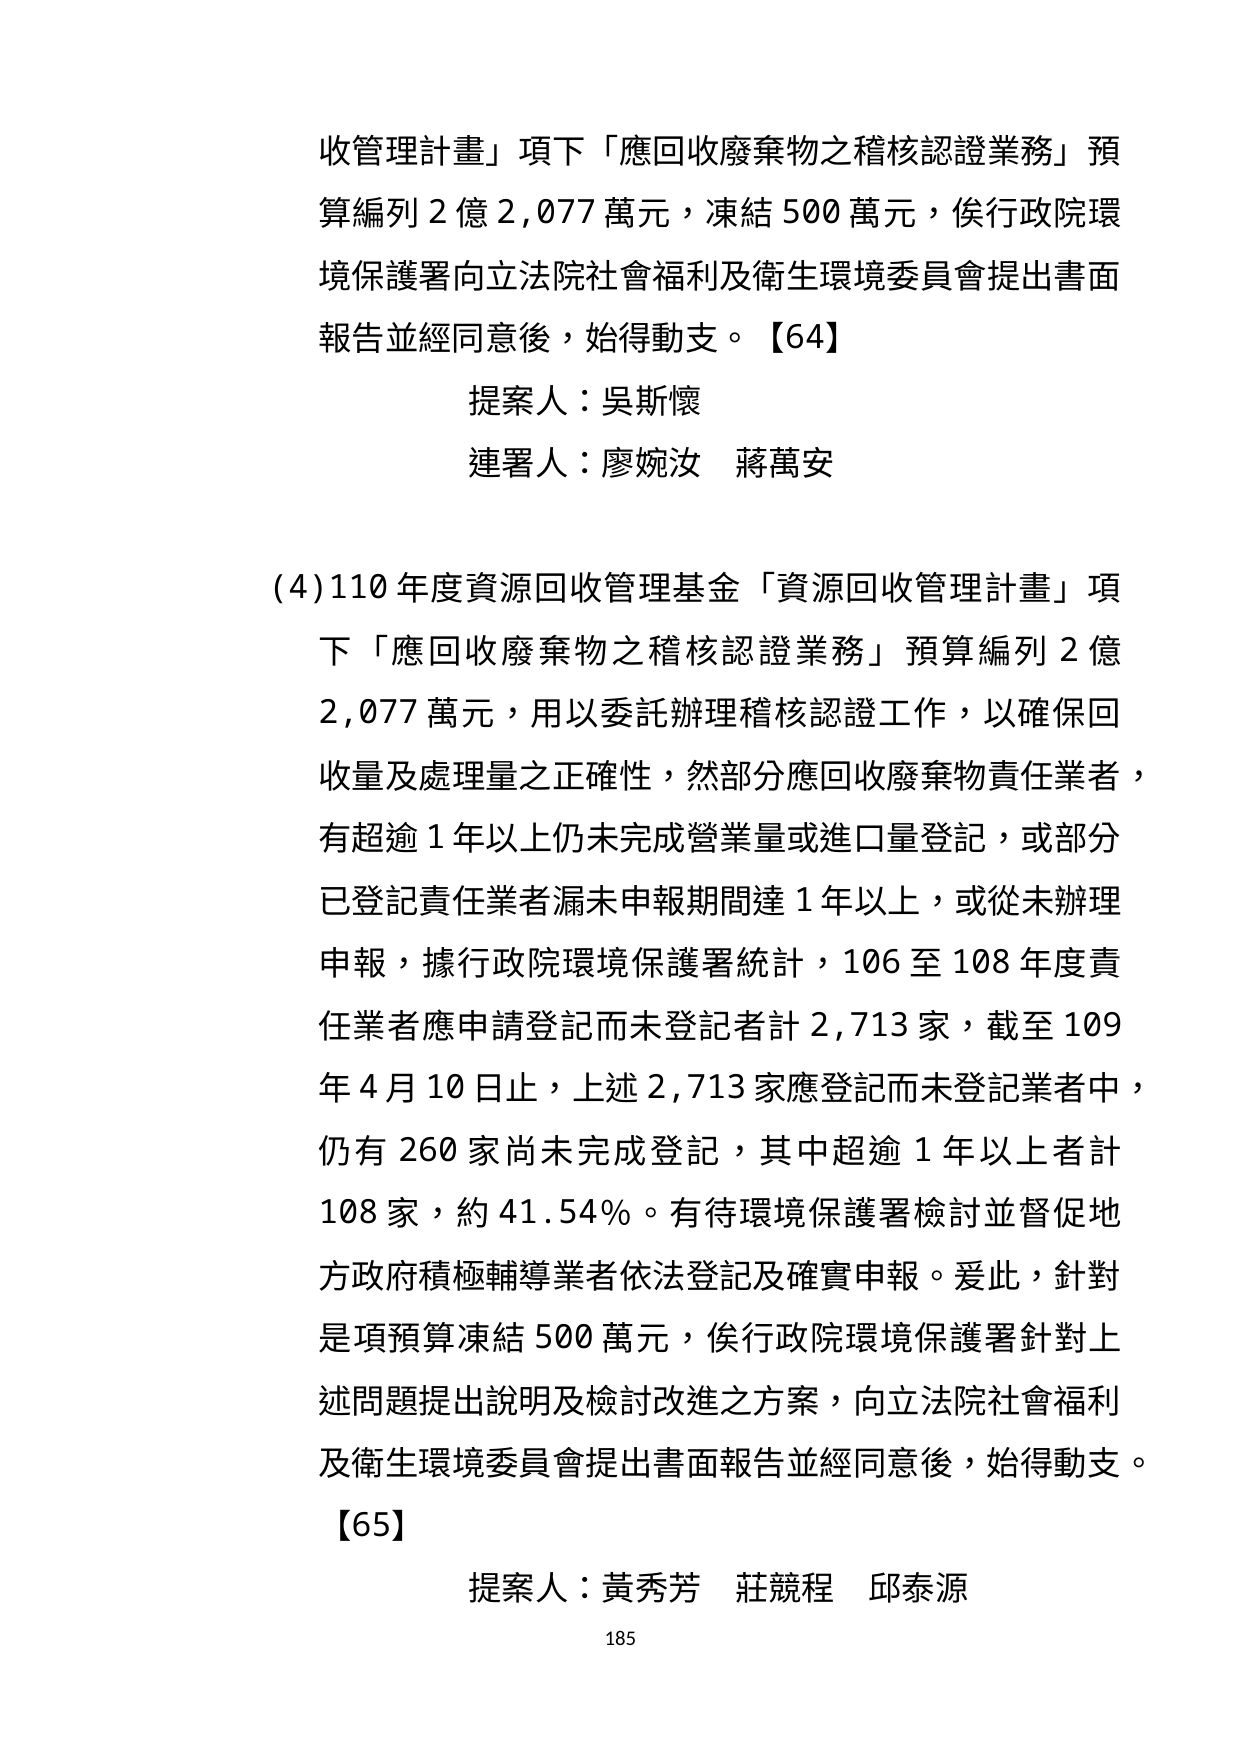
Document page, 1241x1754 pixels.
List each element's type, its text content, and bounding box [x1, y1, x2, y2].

text 收管理計畫」項下「應回收廢棄物之稽核認證業務」預算編列2億2,077萬元，凍結500萬元，俟行政院環境保護署向立法院社會福利及衛生環境委員會提出書面報告並經同意後，始得動支。【64】 [268, 107, 1122, 357]
text (4)110年度資源回收管理基金「資源回收管理計畫」項下「應回收廢棄物之稽核認證業務」預算編列2億2,077萬元，用以委託辦理稽核認證工作，以確保回收量及處理量之正確性，然部分應回收廢棄物責任業者，有超逾1年以上仍未完成營業量或進口量登記，或部分已登記責任業者漏未申報期間達1年以上，或從未辦理申報，據行政院環境保護署統計，106至108年度責任業者應申請登記而未登記者計2,713家，截至109年4月10日止，上述2,713家應登記而未登記業者中，仍有260家尚未完成登記，其中超逾1年以上者計108家，約41.54％。有待環境保護署檢討並督促地方政府積極輔導業者依法登記及確實申報。爰此，針對是項預算凍結500萬元，俟行政院環境保護署針對上述問題提出說明及檢討改進之方案，向立法院社會福利及衛生環境委員會提出書面報告並經同意後，始得動支。【65】 [268, 544, 1122, 1544]
text 提案人：吳斯懷 [468, 357, 1122, 419]
text 連署人：廖婉汝 蔣萬安 [468, 419, 1122, 482]
text 提案人：黃秀芳 莊競程 邱泰源 [468, 1544, 1122, 1607]
